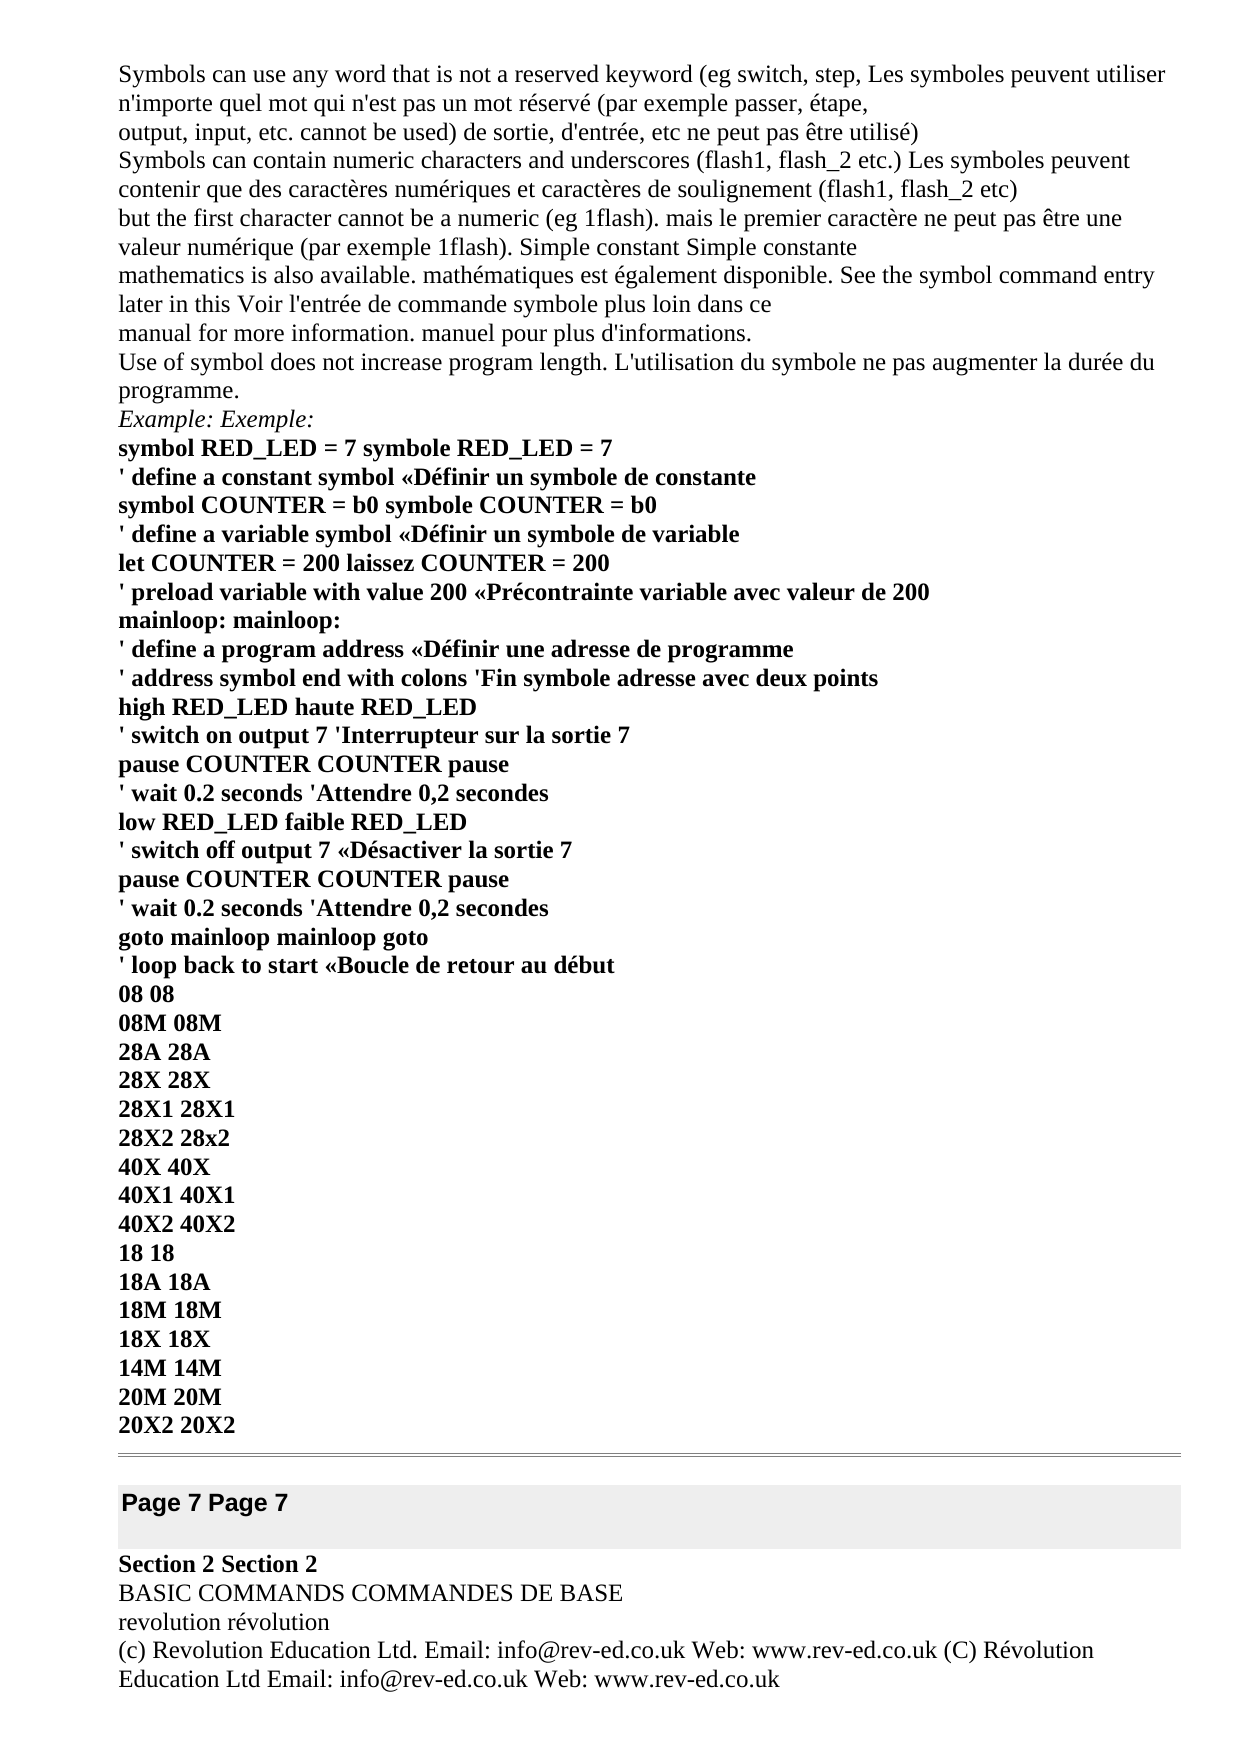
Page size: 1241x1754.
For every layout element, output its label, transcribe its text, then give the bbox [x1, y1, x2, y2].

text Symbols can contain numeric characters and underscores (flash1, flash_2 etc.) Les symboles peuvent contenir que des caractères numériques et caractères de soulignement (flash1, flash_2 etc) [118, 145, 1181, 203]
text 18X 18X [118, 1324, 1181, 1353]
text 20M 20M [118, 1382, 1181, 1410]
text revolution révolution [118, 1607, 1181, 1636]
text output, input, etc. cannot be used) de sortie, d'entrée, etc ne peut pas être utilisé) [118, 117, 1181, 145]
text 08M 08M [118, 1008, 1181, 1037]
text symbol COUNTER = b0 symbole COUNTER = b0 [118, 490, 1181, 519]
text 28X 28X [118, 1065, 1181, 1094]
text goto mainloop mainloop goto [118, 922, 1181, 950]
text ' wait 0.2 seconds 'Attendre 0,2 secondes [118, 893, 1181, 922]
text low RED_LED faible RED_LED [118, 807, 1181, 835]
text ' wait 0.2 seconds 'Attendre 0,2 secondes [118, 778, 1181, 807]
text manual for more information. manuel pour plus d'informations. [118, 318, 1181, 347]
text Use of symbol does not increase program length. L'utilisation du symbole ne pas augmenter la durée du programme. [118, 347, 1181, 404]
text let COUNTER = 200 laissez COUNTER = 200 [118, 548, 1181, 577]
text pause COUNTER COUNTER pause [118, 864, 1181, 893]
text 28A 28A [118, 1037, 1181, 1065]
text 40X2 40X2 [118, 1209, 1181, 1238]
text BASIC COMMANDS COMMANDES DE BASE [118, 1578, 1181, 1607]
table_header Page 7 Page 7 [118, 1485, 1181, 1549]
text (c) Revolution Education Ltd. Email: info@rev-ed.co.uk Web: www.rev-ed.co.uk (C) Révolution Education Ltd Email: info@rev-ed.co.uk Web: www.rev-ed.co.uk [118, 1636, 1181, 1693]
text mainloop: mainloop: [118, 605, 1181, 634]
text ' define a variable symbol «Définir un symbole de variable [118, 519, 1181, 548]
text Example: Exemple: [118, 404, 1181, 433]
text 40X 40X [118, 1152, 1181, 1180]
text Section 2 Section 2 [118, 1549, 1181, 1578]
text ' switch off output 7 «Désactiver la sortie 7 [118, 835, 1181, 864]
text 40X1 40X1 [118, 1180, 1181, 1209]
text 18 18 [118, 1238, 1181, 1267]
text 18A 18A [118, 1267, 1181, 1295]
text 14M 14M [118, 1353, 1181, 1382]
text 28X1 28X1 [118, 1094, 1181, 1123]
text pause COUNTER COUNTER pause [118, 749, 1181, 778]
text symbol RED_LED = 7 symbole RED_LED = 7 [118, 433, 1181, 462]
text ' switch on output 7 'Interrupteur sur la sortie 7 [118, 720, 1181, 749]
text 18M 18M [118, 1295, 1181, 1324]
text 20X2 20X2 [118, 1410, 1181, 1439]
text but the first character cannot be a numeric (eg 1flash). mais le premier caractère ne peut pas être une valeur numérique (par exemple 1flash). Simple constant Simple constante [118, 203, 1181, 260]
text ' preload variable with value 200 «Précontrainte variable avec valeur de 200 [118, 577, 1181, 605]
text ' define a constant symbol «Définir un symbole de constante [118, 462, 1181, 490]
text ' address symbol end with colons 'Fin symbole adresse avec deux points [118, 663, 1181, 692]
text high RED_LED haute RED_LED [118, 692, 1181, 720]
text ' loop back to start «Boucle de retour au début [118, 950, 1181, 979]
text Symbols can use any word that is not a reserved keyword (eg switch, step, Les symboles peuvent utiliser n'importe quel mot qui n'est pas un mot réservé (par exemple passer, étape, [118, 59, 1181, 117]
text mathematics is also available. mathématiques est également disponible. See the symbol command entry later in this Voir l'entrée de commande symbole plus loin dans ce [118, 260, 1181, 318]
text 08 08 [118, 979, 1181, 1008]
text 28X2 28x2 [118, 1123, 1181, 1152]
text ' define a program address «Définir une adresse de programme [118, 634, 1181, 663]
